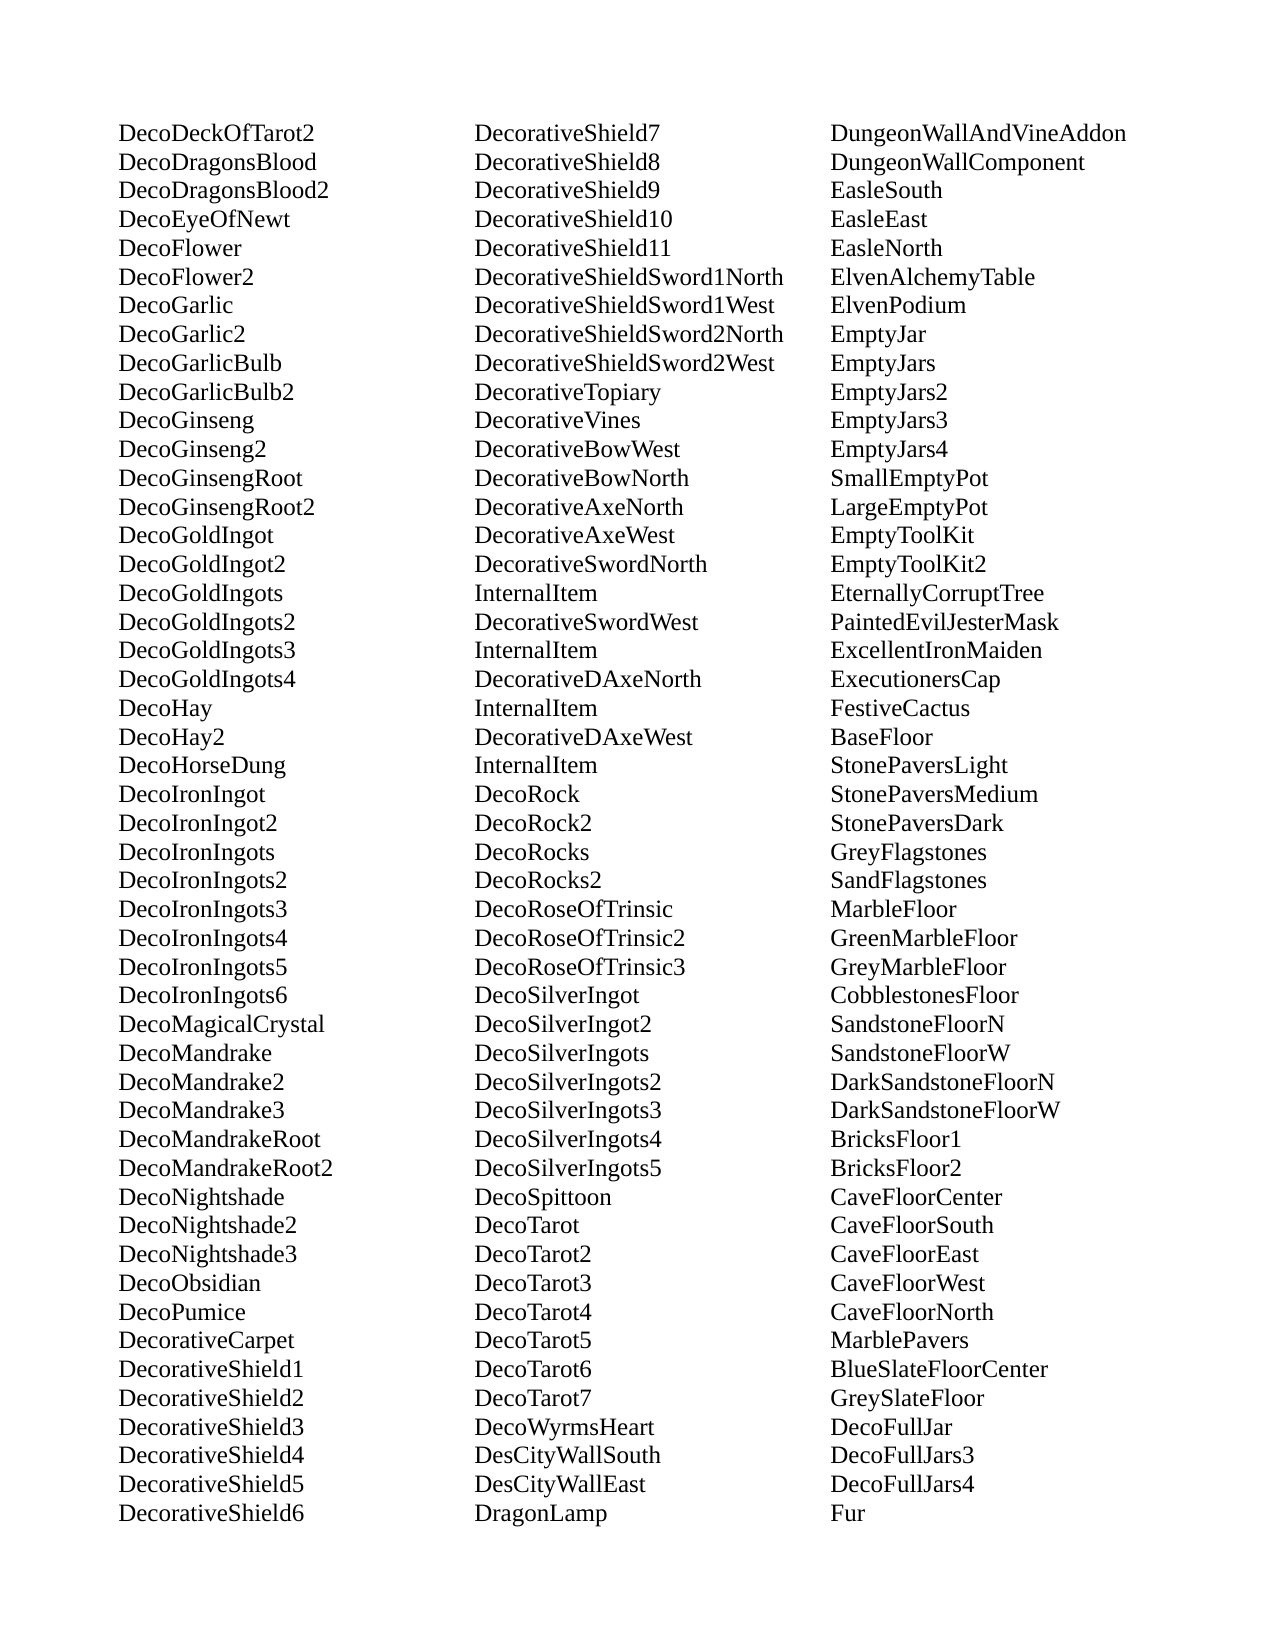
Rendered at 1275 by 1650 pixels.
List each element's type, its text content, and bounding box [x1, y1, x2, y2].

text EasleEast [830, 204, 1157, 233]
text DecoIronIngot [118, 779, 445, 808]
text DecorativeShield2 [118, 1383, 445, 1412]
text DungeonWallAndVineAddon [830, 118, 1157, 147]
text DecoTarot2 [474, 1239, 801, 1268]
text DecoTarot5 [474, 1326, 801, 1354]
text InternalItem [474, 693, 801, 722]
text ExecutionersCap [830, 664, 1157, 693]
text EasleNorth [830, 233, 1157, 262]
text DecoRock [474, 779, 801, 808]
text DecorativeShieldSword2West [474, 348, 801, 377]
text DecoFullJars4 [830, 1469, 1157, 1498]
text DecoPumice [118, 1297, 445, 1326]
text EternallyCorruptTree [830, 578, 1157, 607]
text SmallEmptyPot [830, 463, 1157, 492]
text DecorativeShield6 [118, 1498, 445, 1527]
text DecoMandrakeRoot2 [118, 1153, 445, 1182]
text DecoIronIngots3 [118, 894, 445, 923]
text StonePaversLight [830, 751, 1157, 779]
text CaveFloorWest [830, 1268, 1157, 1297]
text DecorativeCarpet [118, 1326, 445, 1354]
text EmptyToolKit [830, 521, 1157, 549]
text DecoIronIngots2 [118, 866, 445, 894]
text BricksFloor1 [830, 1124, 1157, 1153]
text InternalItem [474, 636, 801, 664]
text DecorativeShield11 [474, 233, 801, 262]
text DecoIronIngots6 [118, 981, 445, 1009]
text DecoMandrakeRoot [118, 1124, 445, 1153]
text DecorativeDAxeWest [474, 722, 801, 751]
text DecoRocks2 [474, 866, 801, 894]
text DecoGoldIngots4 [118, 664, 445, 693]
text DecoSilverIngots4 [474, 1124, 801, 1153]
text DecoMandrake3 [118, 1096, 445, 1124]
text DecoRoseOfTrinsic2 [474, 923, 801, 952]
text DecoObsidian [118, 1268, 445, 1297]
text BricksFloor2 [830, 1153, 1157, 1182]
text DecoGinsengRoot2 [118, 492, 445, 521]
text DarkSandstoneFloorW [830, 1096, 1157, 1124]
text DesCityWallSouth [474, 1441, 801, 1469]
text DecorativeShield8 [474, 147, 801, 176]
text DecorativeBowNorth [474, 463, 801, 492]
text DecoGoldIngots [118, 578, 445, 607]
text DecoGoldIngots3 [118, 636, 445, 664]
text EmptyJars [830, 348, 1157, 377]
text DecoSilverIngots3 [474, 1096, 801, 1124]
text DecoGinsengRoot [118, 463, 445, 492]
text DecorativeShield4 [118, 1441, 445, 1469]
text DecorativeShieldSword1West [474, 291, 801, 319]
text DecoGoldIngot [118, 521, 445, 549]
text CaveFloorSouth [830, 1211, 1157, 1239]
text DragonLamp [474, 1498, 801, 1527]
text DungeonWallComponent [830, 147, 1157, 176]
text DecoGoldIngots2 [118, 607, 445, 636]
text DecoFlower [118, 233, 445, 262]
text DecoIronIngots5 [118, 952, 445, 981]
text StonePaversMedium [830, 779, 1157, 808]
text EasleSouth [830, 176, 1157, 204]
text DarkSandstoneFloorN [830, 1067, 1157, 1096]
text MarblePavers [830, 1326, 1157, 1354]
text DecorativeSwordWest [474, 607, 801, 636]
text CaveFloorNorth [830, 1297, 1157, 1326]
text ElvenPodium [830, 291, 1157, 319]
text DecoRock2 [474, 808, 801, 837]
text CaveFloorEast [830, 1239, 1157, 1268]
text EmptyJars4 [830, 434, 1157, 463]
text DecorativeSwordNorth [474, 549, 801, 578]
text LargeEmptyPot [830, 492, 1157, 521]
text DecoIronIngot2 [118, 808, 445, 837]
text DecoSilverIngots [474, 1038, 801, 1067]
text DecoDragonsBlood [118, 147, 445, 176]
text DecoRoseOfTrinsic3 [474, 952, 801, 981]
text DecorativeAxeWest [474, 521, 801, 549]
text ExcellentIronMaiden [830, 636, 1157, 664]
text DecoMandrake [118, 1038, 445, 1067]
text DecorativeVines [474, 406, 801, 434]
text DecoHay2 [118, 722, 445, 751]
text EmptyJar [830, 319, 1157, 348]
text DecoHay [118, 693, 445, 722]
text DecorativeShield7 [474, 118, 801, 147]
text DecorativeShield10 [474, 204, 801, 233]
text DecoWyrmsHeart [474, 1412, 801, 1441]
text BaseFloor [830, 722, 1157, 751]
text DecoFullJars3 [830, 1441, 1157, 1469]
text DecoTarot7 [474, 1383, 801, 1412]
text GreenMarbleFloor [830, 923, 1157, 952]
text PaintedEvilJesterMask [830, 607, 1157, 636]
text DecoSilverIngot2 [474, 1009, 801, 1038]
text DecoHorseDung [118, 751, 445, 779]
text BlueSlateFloorCenter [830, 1354, 1157, 1383]
text DecoGarlic [118, 291, 445, 319]
text DecoSpittoon [474, 1182, 801, 1211]
text SandFlagstones [830, 866, 1157, 894]
text DecoGinseng [118, 406, 445, 434]
text DecoEyeOfNewt [118, 204, 445, 233]
text DecoTarot [474, 1211, 801, 1239]
text DecoMagicalCrystal [118, 1009, 445, 1038]
text DecoFullJar [830, 1412, 1157, 1441]
text DecorativeShield9 [474, 176, 801, 204]
text DecoFlower2 [118, 262, 445, 291]
text DecoNightshade2 [118, 1211, 445, 1239]
text CaveFloorCenter [830, 1182, 1157, 1211]
text DecoRocks [474, 837, 801, 866]
text DecorativeShield3 [118, 1412, 445, 1441]
text DecoIronIngots [118, 837, 445, 866]
text EmptyJars2 [830, 377, 1157, 406]
text StonePaversDark [830, 808, 1157, 837]
text DecorativeDAxeNorth [474, 664, 801, 693]
text SandstoneFloorW [830, 1038, 1157, 1067]
text DecoTarot4 [474, 1297, 801, 1326]
text DecorativeShieldSword2North [474, 319, 801, 348]
text DecoDeckOfTarot2 [118, 118, 445, 147]
text DecoGoldIngot2 [118, 549, 445, 578]
text DecoMandrake2 [118, 1067, 445, 1096]
text DecoSilverIngots2 [474, 1067, 801, 1096]
text DecorativeTopiary [474, 377, 801, 406]
text GreyMarbleFloor [830, 952, 1157, 981]
text Fur [830, 1498, 1157, 1527]
text GreyFlagstones [830, 837, 1157, 866]
text DecoRoseOfTrinsic [474, 894, 801, 923]
text DecoSilverIngots5 [474, 1153, 801, 1182]
text InternalItem [474, 751, 801, 779]
text EmptyJars3 [830, 406, 1157, 434]
text EmptyToolKit2 [830, 549, 1157, 578]
text SandstoneFloorN [830, 1009, 1157, 1038]
text DecoGinseng2 [118, 434, 445, 463]
text DecorativeAxeNorth [474, 492, 801, 521]
text DecoNightshade [118, 1182, 445, 1211]
text DecoGarlic2 [118, 319, 445, 348]
text GreySlateFloor [830, 1383, 1157, 1412]
text InternalItem [474, 578, 801, 607]
text DecoSilverIngot [474, 981, 801, 1009]
text DecoDragonsBlood2 [118, 176, 445, 204]
text CobblestonesFloor [830, 981, 1157, 1009]
text DecorativeBowWest [474, 434, 801, 463]
text DecoNightshade3 [118, 1239, 445, 1268]
text DecorativeShield1 [118, 1354, 445, 1383]
text DecoTarot3 [474, 1268, 801, 1297]
text DecoGarlicBulb [118, 348, 445, 377]
text DecorativeShield5 [118, 1469, 445, 1498]
text DecoTarot6 [474, 1354, 801, 1383]
text MarbleFloor [830, 894, 1157, 923]
text ElvenAlchemyTable [830, 262, 1157, 291]
text DesCityWallEast [474, 1469, 801, 1498]
text DecoGarlicBulb2 [118, 377, 445, 406]
text FestiveCactus [830, 693, 1157, 722]
text DecorativeShieldSword1North [474, 262, 801, 291]
text DecoIronIngots4 [118, 923, 445, 952]
